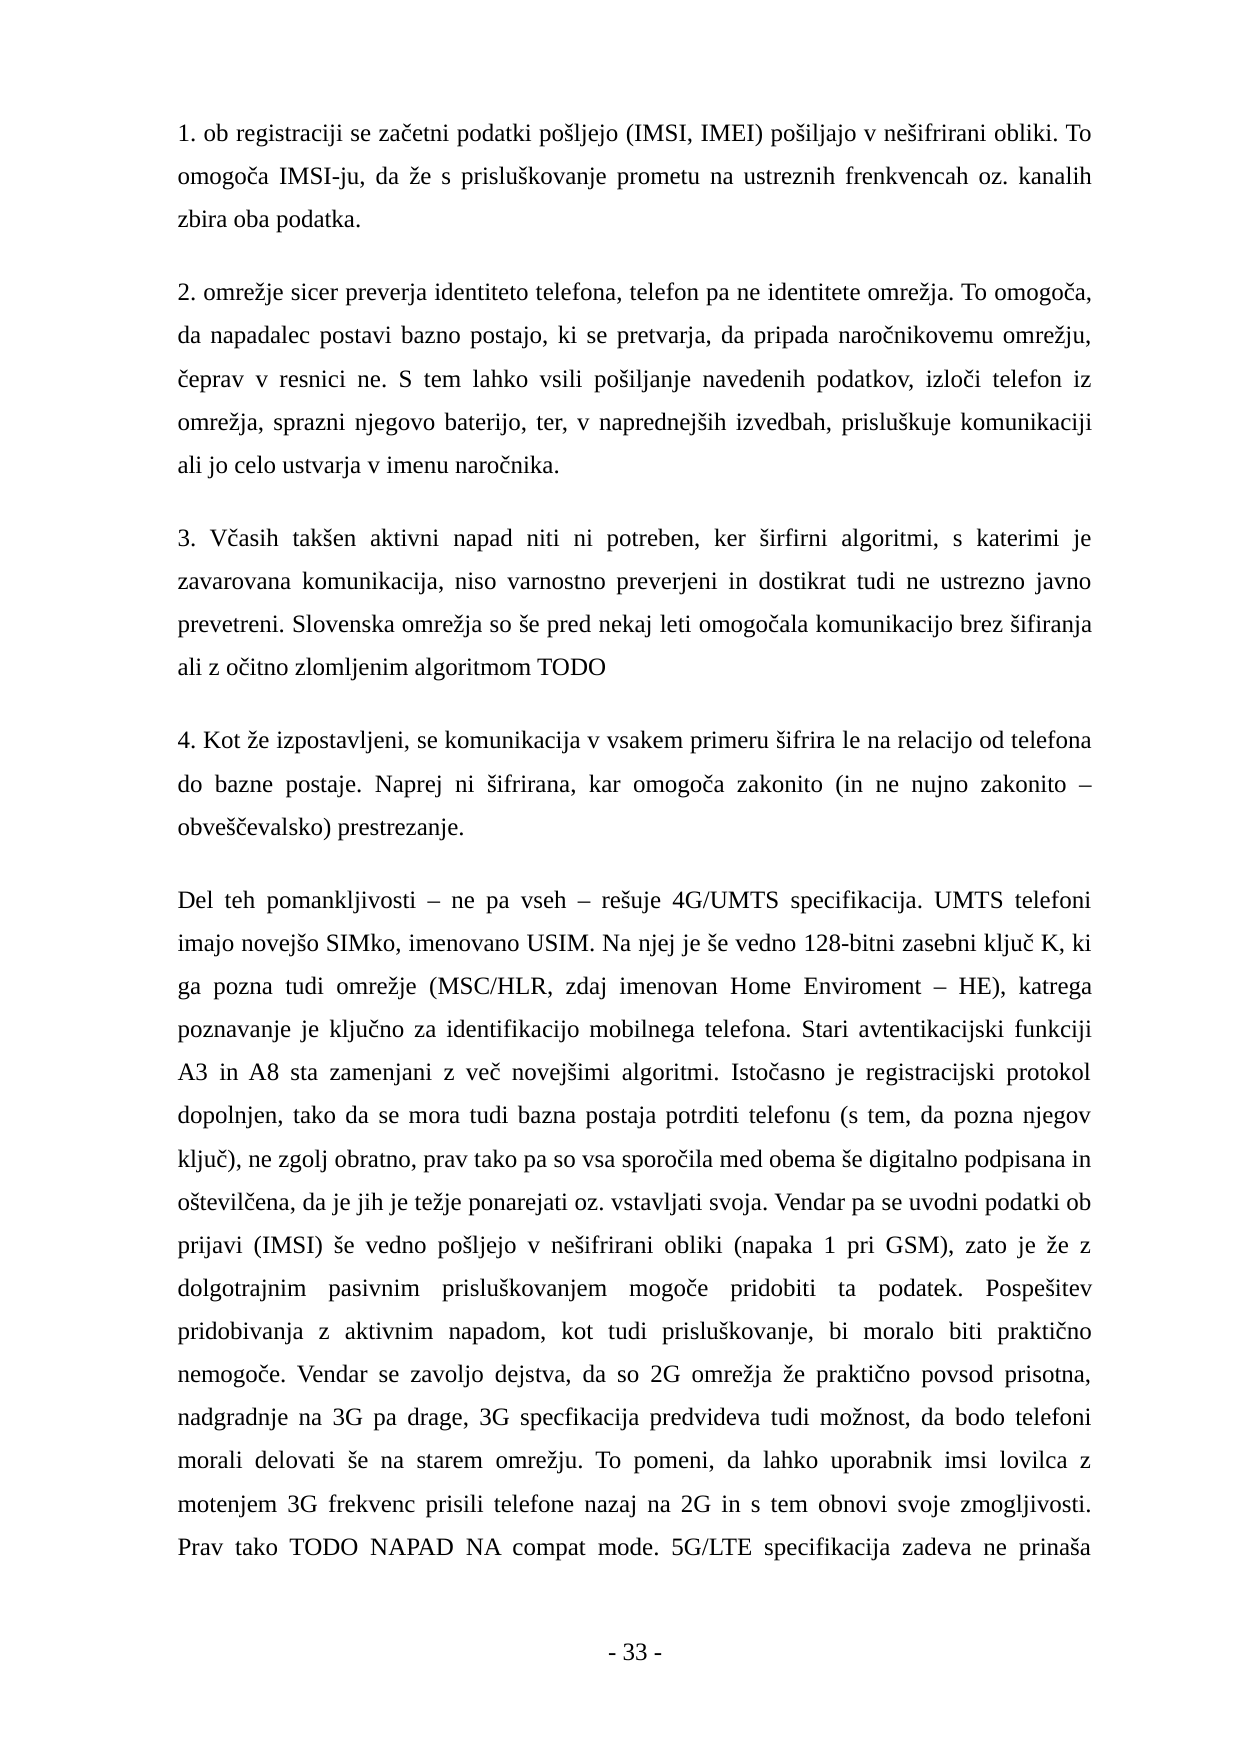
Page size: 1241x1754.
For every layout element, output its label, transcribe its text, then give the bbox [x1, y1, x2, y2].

text 2. omrežje sicer preverja identiteto telefona, telefon pa ne identitete omrežja. To omogoča, da napadalec postavi bazno postajo, ki se pretvarja, da pripada naročnikovemu omrežju, čeprav v resnici ne. S tem lahko vsili pošiljanje navedenih podatkov, izloči telefon iz omrežja, sprazni njegovo baterijo, ter, v naprednejših izvedbah, prisluškuje komunikaciji ali jo celo ustvarja v imenu naročnika. [177, 277, 1093, 479]
text 4. Kot že izpostavljeni, se komunikacija v vsakem primeru šifrira le na relacijo od telefona do bazne postaje. Naprej ni šifrirana, kar omogoča zakonito (in ne nujno zakonito – obveščevalsko) prestrezanje. [177, 726, 1093, 841]
text Del teh pomankljivosti – ne pa vseh – rešuje 4G/UMTS specifikacija. UMTS telefoni imajo novejšo SIMko, imenovano USIM. Na njej je še vedno 128-bitni zasebni ključ K, ki ga pozna tudi omrežje (MSC/HLR, zdaj imenovan Home Enviroment – HE), katrega poznavanje je ključno za identifikacijo mobilnega telefona. Stari avtentikacijski funkciji A3 in A8 sta zamenjani z več novejšimi algoritmi. Istočasno je registracijski protokol dopolnjen, tako da se mora tudi bazna postaja potrditi telefonu (s tem, da pozna njegov ključ), ne zgolj obratno, prav tako pa so vsa sporočila med obema še digitalno podpisana in oštevilčena, da je jih je težje ponarejati oz. vstavljati svoja. Vendar pa se uvodni podatki ob prijavi (IMSI) še vedno pošljejo v nešifrirani obliki (napaka 1 pri GSM), zato je že z dolgotrajnim pasivnim prisluškovanjem mogoče pridobiti ta podatek. Pospešitev pridobivanja z aktivnim napadom, kot tudi prisluškovanje, bi moralo biti praktično nemogoče. Vendar se zavoljo dejstva, da so 2G omrežja že praktično povsod prisotna, nadgradnje na 3G pa drage, 3G specfikacija predvideva tudi možnost, da bodo telefoni morali delovati še na starem omrežju. To pomeni, da lahko uporabnik imsi lovilca z motenjem 3G frekvenc prisili telefone nazaj na 2G in s tem obnovi svoje zmogljivosti. Prav tako TODO NAPAD NA compat mode. 5G/LTE specifikacija zadeva ne prinaša [177, 885, 1093, 1561]
text 3. Včasih takšen aktivni napad niti ni potreben, ker širfirni algoritmi, s katerimi je zavarovana komunikacija, niso varnostno preverjeni in dostikrat tudi ne ustrezno javno prevetreni. Slovenska omrežja so še pred nekaj leti omogočala komunikacijo brez šifiranja ali z očitno zlomljenim algoritmom TODO [177, 523, 1093, 681]
text 1. ob registraciji se začetni podatki pošljejo (IMSI, IMEI) pošiljajo v nešifrirani obliki. To omogoča IMSI-ju, da že s prisluškovanje prometu na ustreznih frenkvencah oz. kanalih zbira oba podatka. [177, 118, 1093, 233]
